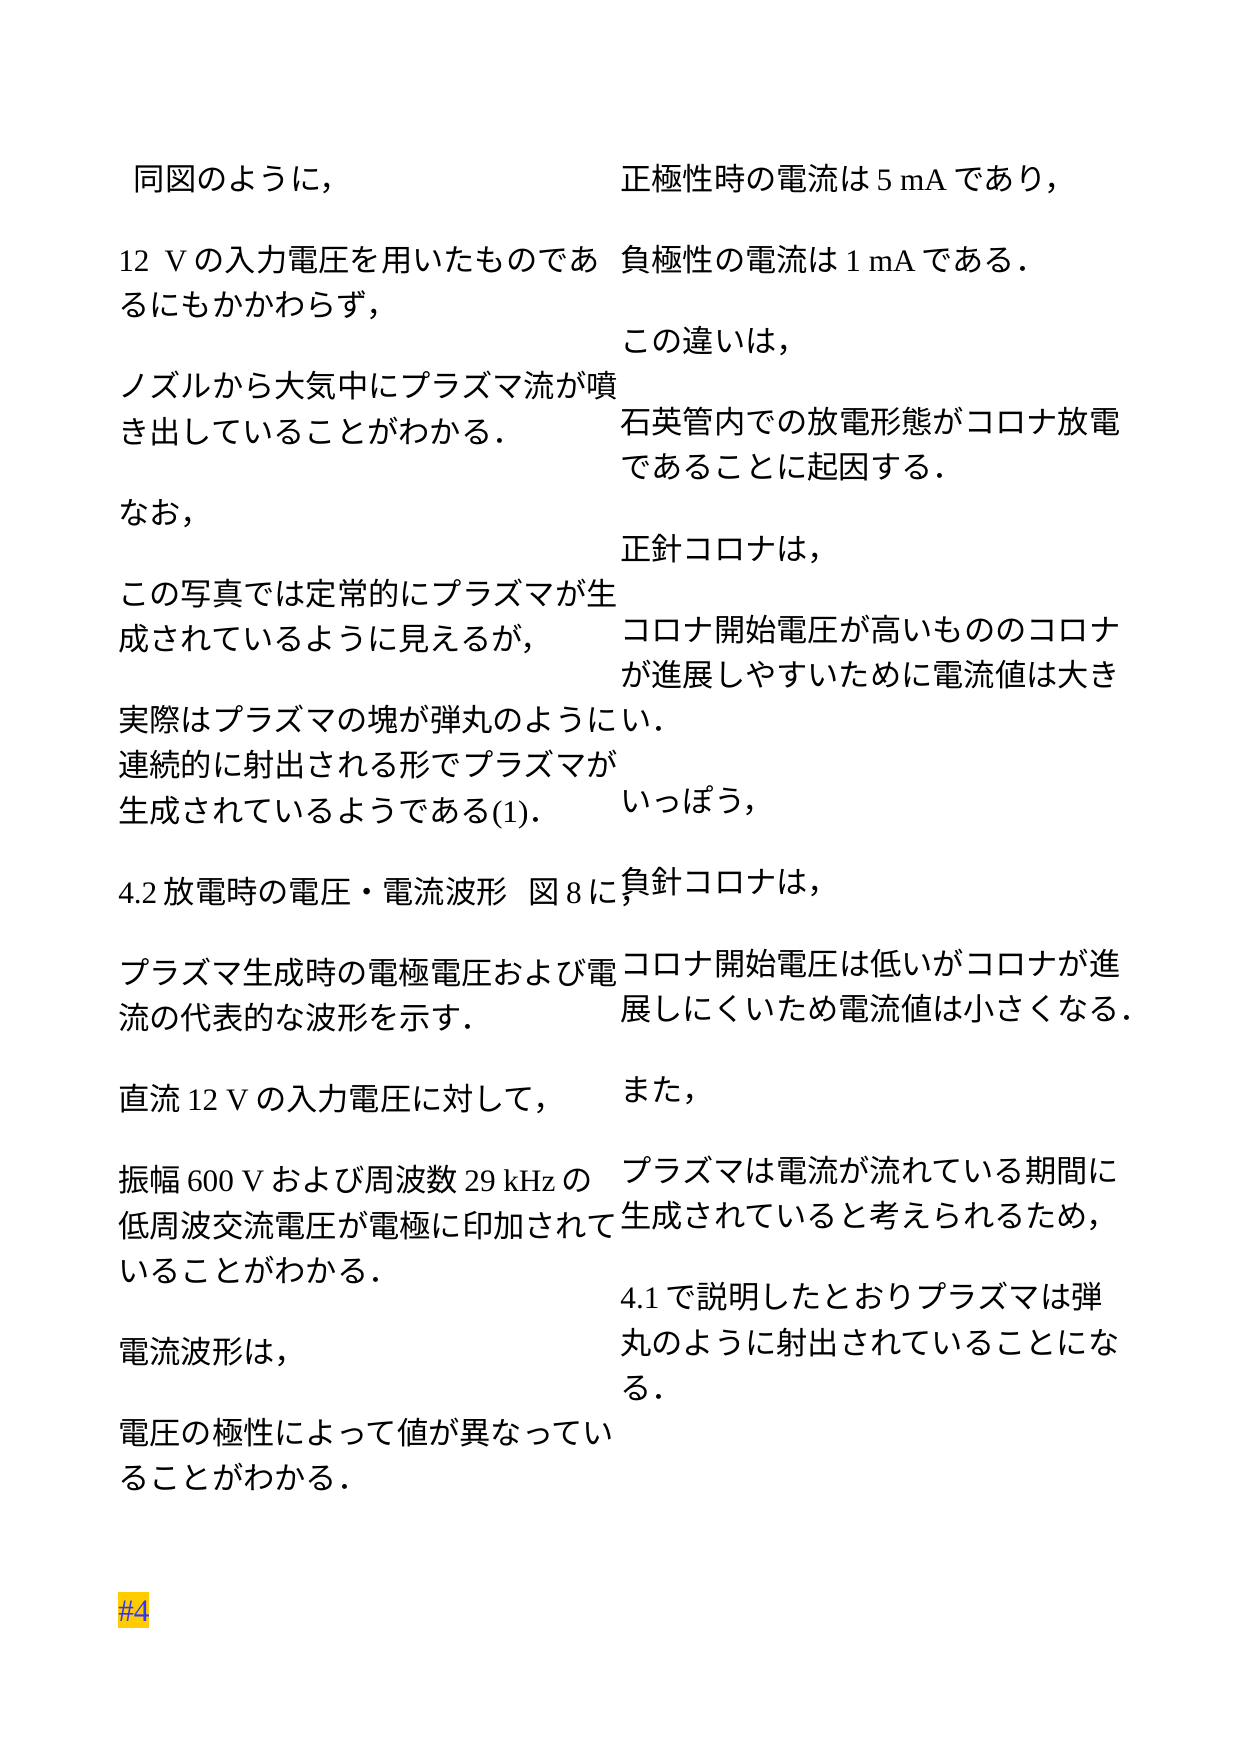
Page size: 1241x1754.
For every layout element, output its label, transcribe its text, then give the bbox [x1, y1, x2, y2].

text 電圧の極性によって値が異なっていることがわかる． [118, 1408, 620, 1499]
text ノズルから大気中にプラズマ流が噴き出していることがわかる． [118, 362, 620, 452]
text 同図のように， [118, 154, 620, 199]
text 振幅600 Vおよび周波数29 kHzの低周波交流電圧が電極に印加されていることがわかる． [118, 1156, 620, 1291]
text 正極性時の電流は5 mAであり， [620, 154, 1122, 199]
text #4 [118, 1592, 1122, 1628]
text 負針コロナは， [620, 858, 1122, 903]
text 4.2放電時の電圧・電流波形 図8に， [118, 867, 620, 912]
text なお， [118, 488, 620, 533]
text 石英管内での放電形態がコロナ放電であることに起因する． [620, 397, 1122, 488]
text この違いは， [620, 316, 1122, 362]
text 直流12 Vの入力電圧に対して， [118, 1074, 620, 1120]
text 正針コロナは， [620, 524, 1122, 569]
text 12 Vの入力電圧を用いたものであるにもかかわらず， [118, 235, 620, 326]
text いっぽう， [620, 777, 1122, 822]
text また， [620, 1065, 1122, 1110]
text 負極性の電流は1 mAである． [620, 235, 1122, 280]
text 電流波形は， [118, 1327, 620, 1372]
text コロナ開始電圧は低いがコロナが進展しにくいため電流値は小さくなる． [620, 939, 1122, 1029]
text プラズマは電流が流れている期間に生成されていると考えられるため， [620, 1146, 1122, 1237]
text プラズマ生成時の電極電圧および電流の代表的な波形を示す． [118, 948, 620, 1038]
text この写真では定常的にプラズマが生成されているように見えるが， [118, 569, 620, 659]
text 4.1で説明したとおりプラズマは弾丸のように射出されていることになる． [620, 1273, 1122, 1408]
text コロナ開始電圧が高いもののコロナが進展しやすいために電流値は大きい． [620, 605, 1122, 741]
text 実際はプラズマの塊が弾丸のように連続的に射出される形でプラズマが生成されているようである(1)． [118, 695, 620, 831]
